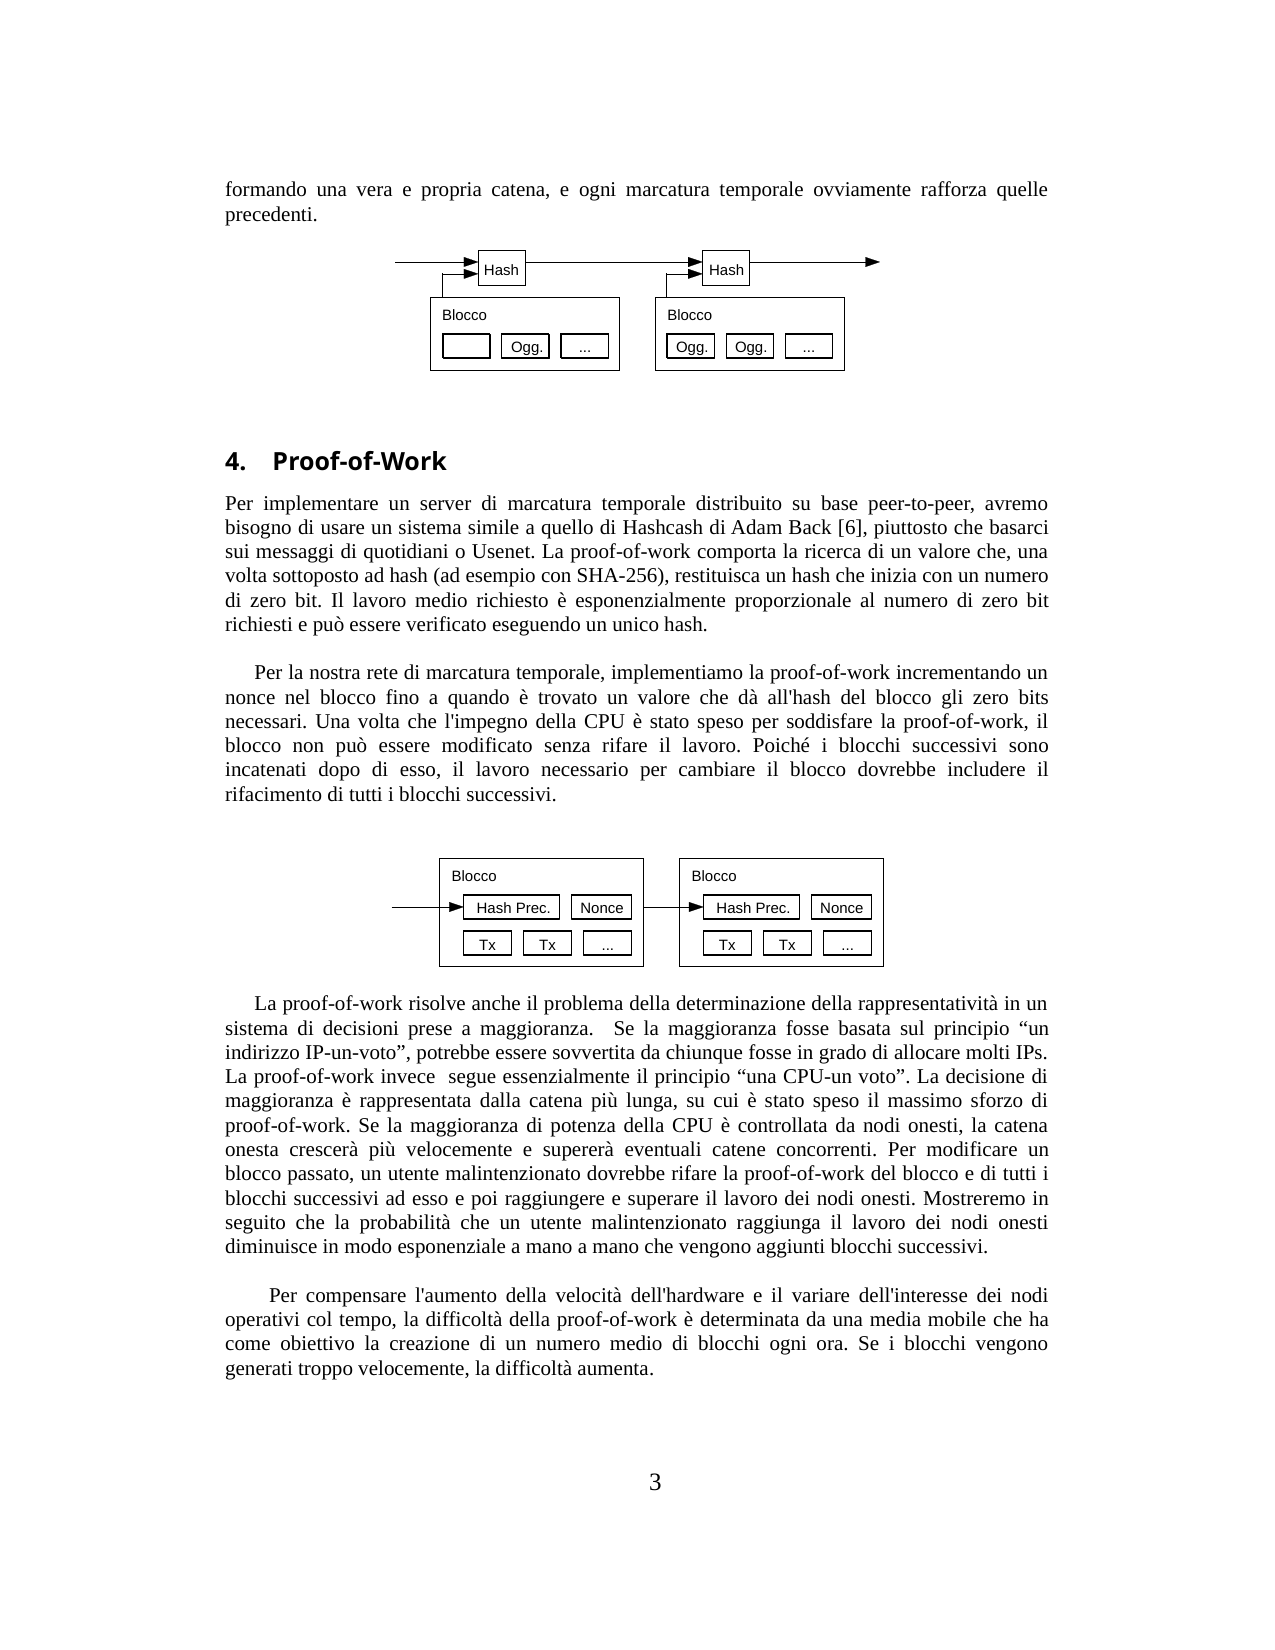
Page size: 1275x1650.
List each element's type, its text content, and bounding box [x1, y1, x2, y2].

text formando una vera e propria catena, e ogni marcatura temporale ovviamente rafforza quelle precedenti. [225, 177, 1050, 226]
text La proof-of-work risolve anche il problema della determinazione della rappresentatività in un sistema di decisioni prese a maggioranza. Se la maggioranza fosse basata sul principio “un indirizzo IP-un-voto”, potrebbe essere sovvertita da chiunque fosse in grado di allocare molti IPs. La proof-of-work invece segue essenzialmente il principio “una CPU-un voto”. La decisione di maggioranza è rappresentata dalla catena più lunga, su cui è stato speso il massimo sforzo di proof-of-work. Se la maggioranza di potenza della CPU è controllata da nodi onesti, la catena onesta crescerà più velocemente e supererà eventuali catene concorrenti. Per modificare un blocco passato, un utente malintenzionato dovrebbe rifare la proof-of-work del blocco e di tutti i blocchi successivi ad esso e poi raggiungere e superare il lavoro dei nodi onesti. Mostreremo in seguito che la probabilità che un utente malintenzionato raggiunga il lavoro dei nodi onesti diminuisce in modo esponenziale a mano a mano che vengono aggiunti blocchi successivi. [225, 991, 1050, 1258]
text Per la nostra rete di marcatura temporale, implementiamo la proof-of-work incrementando un nonce nel blocco fino a quando è trovato un valore che dà all'hash del blocco gli zero bits necessari. Una volta che l'impegno della CPU è stato speso per soddisfare la proof-of-work, il blocco non può essere modificato senza rifare il lavoro. Poiché i blocchi successivi sono incatenati dopo di esso, il lavoro necessario per cambiare il blocco dovrebbe includere il rifacimento di tutti i blocchi successivi. [225, 660, 1050, 806]
subtitle 4. Proof-of-Work [225, 444, 1050, 478]
text Per compensare l'aumento della velocità dell'hardware e il variare dell'interesse dei nodi operativi col tempo, la difficoltà della proof-of-work è determinata da una media mobile che ha come obiettivo la creazione di un numero medio di blocchi ogni ora. Se i blocchi vengono generati troppo velocemente, la difficoltà aumenta. [225, 1282, 1050, 1379]
text Per implementare un server di marcatura temporale distribuito su base peer-to-peer, avremo bisogno di usare un sistema simile a quello di Hashcash di Adam Back [6], piuttosto che basarci sui messaggi di quotidiani o Usenet. La proof-of-work comporta la ricerca di un valore che, una volta sottoposto ad hash (ad esempio con SHA-256), restituisca un hash che inizia con un numero di zero bit. Il lavoro medio richiesto è esponenzialmente proporzionale al numero di zero bit richiesti e può essere verificato eseguendo un unico hash. [225, 490, 1050, 636]
